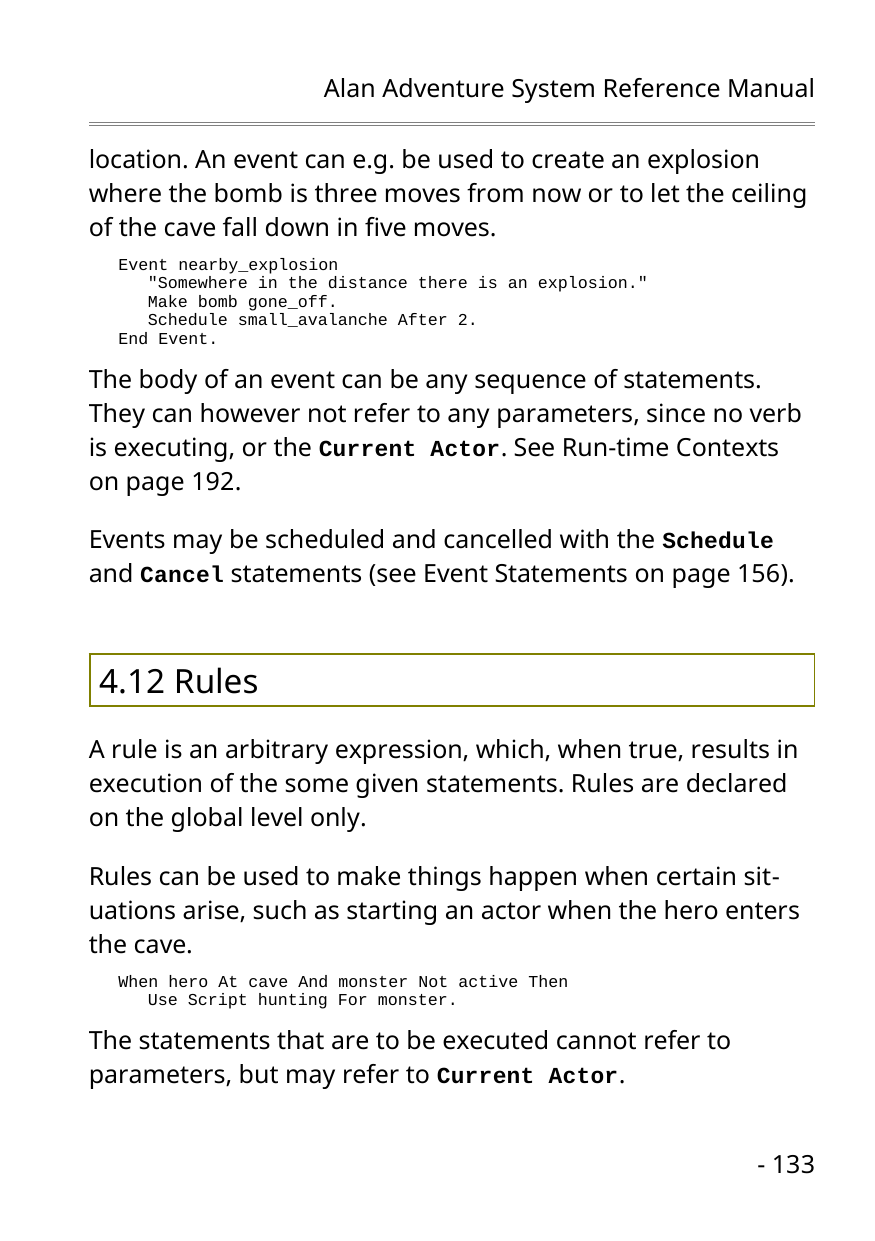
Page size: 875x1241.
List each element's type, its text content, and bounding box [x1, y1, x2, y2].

text A rule is an arbitrary expression, which, when true, results in execution of the some given statements. Rules are declared on the global level only. [88, 732, 815, 834]
text Event nearby_explosion "Somewhere in the distance there is an explosion." Make bomb gone_off. Schedule small_avalanche After 2. End Event. [118, 256, 815, 349]
text Events may be scheduled and cancelled with the Schedule and Cancel statements (see Event Statements on page 131). [88, 522, 815, 590]
subtitle Rules [91, 655, 814, 705]
text location. An event can e.g. be used to create an explosion where the bomb is three moves from now or to let the ceiling of the cave fall down in five moves. [88, 142, 815, 244]
text When hero At cave And monster Not active Then Use Script hunting For monster. [118, 973, 815, 1011]
text The body of an event can be any sequence of statements. They can however not refer to any parameters, since no verb is executing, or the Current Actor. See Run-time Contexts on page 159. [88, 362, 815, 497]
text The statements that are to be executed cannot refer to parameters, but may refer to Current Actor. [88, 1023, 815, 1091]
text Rules can be used to make things happen when certain sit­uations arise, such as starting an actor when the hero enters the cave. [88, 859, 815, 961]
